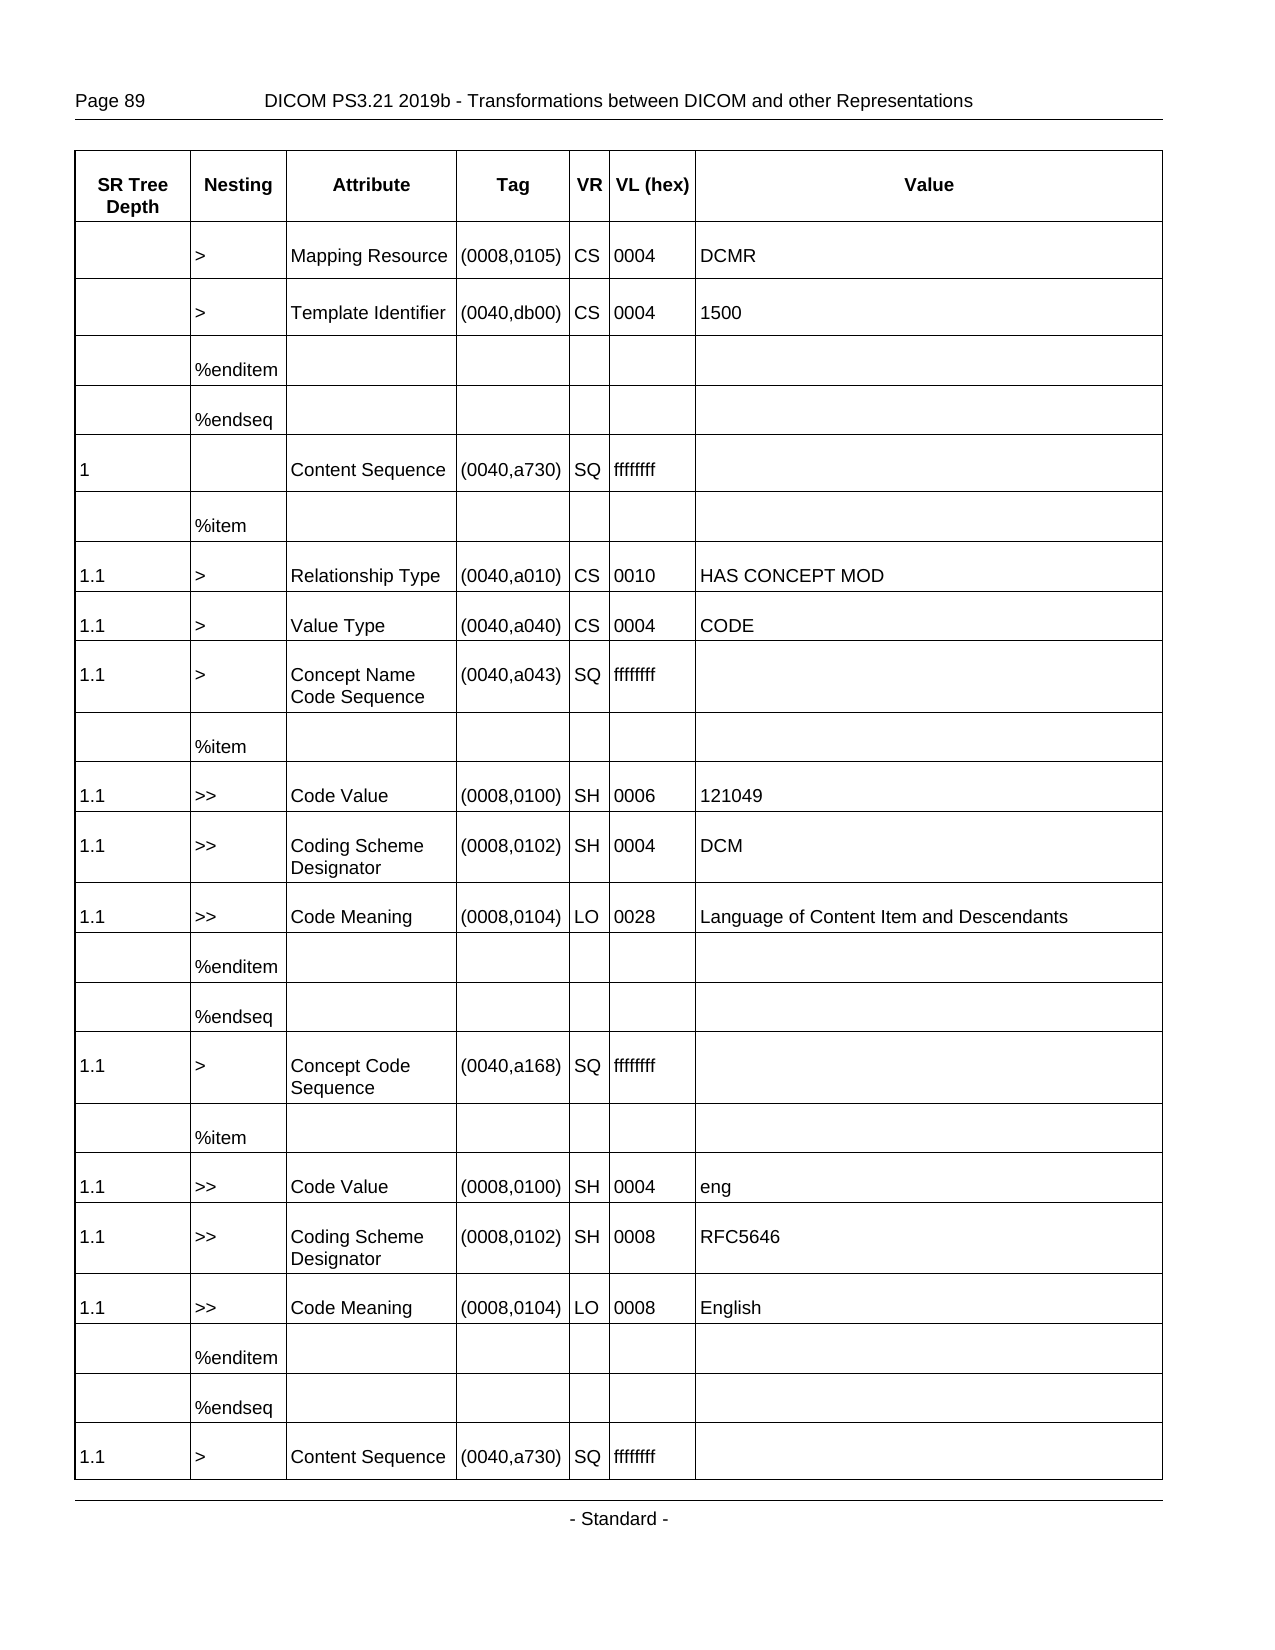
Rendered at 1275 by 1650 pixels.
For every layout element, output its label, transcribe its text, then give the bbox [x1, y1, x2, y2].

table_cell Code Value [287, 762, 456, 811]
table_cell [287, 386, 456, 434]
table_cell Concept Code Sequence [287, 1032, 456, 1102]
table_cell (0008,0104) [457, 883, 569, 932]
table_cell > [191, 1032, 286, 1102]
table_cell [610, 983, 695, 1031]
table_cell (0008,0100) [457, 762, 569, 811]
table_cell DCM [696, 812, 1162, 882]
table_cell 121049 [696, 762, 1162, 811]
table_cell 1.1 [76, 1203, 190, 1273]
table_cell 0004 [610, 1153, 695, 1202]
table_cell >> [191, 1153, 286, 1202]
table_cell >> [191, 1203, 286, 1273]
table_cell [696, 1324, 1162, 1372]
table_cell [610, 933, 695, 982]
table_cell [610, 713, 695, 761]
table_cell 1.1 [76, 812, 190, 882]
table_cell Code Value [287, 1153, 456, 1202]
table_cell 1.1 [76, 1274, 190, 1323]
table_cell [610, 1374, 695, 1422]
table_cell [610, 336, 695, 385]
table_cell SQ [570, 641, 609, 712]
table_cell %item [191, 1104, 286, 1152]
table_cell [610, 1104, 695, 1152]
table_cell Coding Scheme Designator [287, 812, 456, 882]
table_cell [570, 386, 609, 434]
table_cell (0040,a730) [457, 435, 569, 491]
table_cell CS [570, 222, 609, 278]
table_cell (0040,a043) [457, 641, 569, 712]
table_cell 0004 [610, 592, 695, 640]
table_cell [570, 933, 609, 982]
table_cell [76, 983, 190, 1031]
table_cell [696, 336, 1162, 385]
table_cell [610, 492, 695, 541]
table_cell (0008,0102) [457, 812, 569, 882]
table_cell > [191, 222, 286, 278]
table_cell 1.1 [76, 592, 190, 640]
table_cell Relationship Type [287, 542, 456, 591]
table_cell (0008,0105) [457, 222, 569, 278]
table_cell [696, 386, 1162, 434]
table_cell [191, 435, 286, 491]
table_cell Concept Name Code Sequence [287, 641, 456, 712]
table_cell [76, 713, 190, 761]
table_cell %item [191, 492, 286, 541]
table_cell eng [696, 1153, 1162, 1202]
table_cell SH [570, 812, 609, 882]
table_cell %enditem [191, 933, 286, 982]
table_cell [287, 983, 456, 1031]
table_cell 0004 [610, 279, 695, 335]
table_cell [696, 492, 1162, 541]
table_cell CS [570, 542, 609, 591]
table_cell ffffffff [610, 1032, 695, 1102]
table_cell [457, 492, 569, 541]
table_cell 1.1 [76, 542, 190, 591]
table_cell [76, 492, 190, 541]
table_cell [457, 713, 569, 761]
table_cell English [696, 1274, 1162, 1323]
table_cell 0004 [610, 812, 695, 882]
table_cell [696, 1104, 1162, 1152]
table_cell LO [570, 883, 609, 932]
table_cell [696, 641, 1162, 712]
table_cell [570, 983, 609, 1031]
table_cell Coding Scheme Designator [287, 1203, 456, 1273]
table_cell CS [570, 592, 609, 640]
table_cell >> [191, 762, 286, 811]
table_cell 0028 [610, 883, 695, 932]
table_cell 0010 [610, 542, 695, 591]
table_cell SQ [570, 1032, 609, 1102]
table_cell 1.1 [76, 1153, 190, 1202]
table_cell [287, 492, 456, 541]
table_cell SH [570, 1203, 609, 1273]
table_cell [287, 336, 456, 385]
table_header Nesting [191, 151, 286, 221]
table_cell SQ [570, 435, 609, 491]
table_cell %enditem [191, 336, 286, 385]
table_cell [457, 386, 569, 434]
table_cell [76, 222, 190, 278]
table_cell [287, 713, 456, 761]
table_cell Template Identifier [287, 279, 456, 335]
table_cell SH [570, 762, 609, 811]
table_cell (0040,db00) [457, 279, 569, 335]
table_cell ffffffff [610, 641, 695, 712]
table_cell (0008,0104) [457, 1274, 569, 1323]
table_cell 0006 [610, 762, 695, 811]
table_cell (0040,a168) [457, 1032, 569, 1102]
table_cell [570, 336, 609, 385]
table_cell %item [191, 713, 286, 761]
table_cell [570, 1374, 609, 1422]
table_cell [76, 1324, 190, 1372]
table_cell [610, 1324, 695, 1372]
table_cell (0040,a040) [457, 592, 569, 640]
table_cell [287, 1374, 456, 1422]
table_cell HAS CONCEPT MOD [696, 542, 1162, 591]
table_cell 0004 [610, 222, 695, 278]
table_cell 1 [76, 435, 190, 491]
table_cell > [191, 592, 286, 640]
table_cell [76, 279, 190, 335]
table_cell CS [570, 279, 609, 335]
table_cell ffffffff [610, 435, 695, 491]
table_cell LO [570, 1274, 609, 1323]
table_cell %enditem [191, 1324, 286, 1372]
table_header Tag [457, 151, 569, 221]
table_cell > [191, 279, 286, 335]
table_cell [287, 1324, 456, 1372]
table_cell [696, 1423, 1162, 1479]
table_cell [457, 983, 569, 1031]
table_cell [570, 1324, 609, 1372]
table_cell [696, 933, 1162, 982]
table_cell 1500 [696, 279, 1162, 335]
table_header Attribute [287, 151, 456, 221]
table_cell Content Sequence [287, 1423, 456, 1479]
table_cell [76, 1374, 190, 1422]
table_cell [457, 1104, 569, 1152]
table_header Value [696, 151, 1162, 221]
table_cell 1.1 [76, 883, 190, 932]
table_cell [696, 1032, 1162, 1102]
table_cell [696, 983, 1162, 1031]
table_cell Code Meaning [287, 883, 456, 932]
table_cell 0008 [610, 1274, 695, 1323]
table_cell Code Meaning [287, 1274, 456, 1323]
table_cell (0040,a010) [457, 542, 569, 591]
table_cell >> [191, 883, 286, 932]
table_header SR Tree Depth [76, 151, 190, 221]
table_cell DCMR [696, 222, 1162, 278]
table_cell [76, 933, 190, 982]
table_cell SQ [570, 1423, 609, 1479]
table_cell [76, 336, 190, 385]
table_cell [457, 336, 569, 385]
table_cell 0008 [610, 1203, 695, 1273]
table_cell %endseq [191, 983, 286, 1031]
table_cell %endseq [191, 1374, 286, 1422]
table_cell Content Sequence [287, 435, 456, 491]
table_cell %endseq [191, 386, 286, 434]
table_cell Mapping Resource [287, 222, 456, 278]
table_cell [570, 713, 609, 761]
table_cell Value Type [287, 592, 456, 640]
table_cell >> [191, 1274, 286, 1323]
table_cell (0008,0100) [457, 1153, 569, 1202]
table_cell [570, 1104, 609, 1152]
table_cell ffffffff [610, 1423, 695, 1479]
table_cell > [191, 641, 286, 712]
table_header VR [570, 151, 609, 221]
table_cell [696, 435, 1162, 491]
table_cell Language of Content Item and Descendants [696, 883, 1162, 932]
table_cell [287, 933, 456, 982]
table_cell > [191, 542, 286, 591]
table_cell [570, 492, 609, 541]
table_cell >> [191, 812, 286, 882]
table_cell 1.1 [76, 641, 190, 712]
table_cell [457, 933, 569, 982]
table_cell 1.1 [76, 1423, 190, 1479]
table_cell [696, 713, 1162, 761]
table_cell 1.1 [76, 1032, 190, 1102]
table_cell [696, 1374, 1162, 1422]
table_header VL (hex) [610, 151, 695, 221]
table_cell [287, 1104, 456, 1152]
table_cell (0040,a730) [457, 1423, 569, 1479]
table_cell [76, 1104, 190, 1152]
table_cell SH [570, 1153, 609, 1202]
table_cell [457, 1374, 569, 1422]
table_cell 1.1 [76, 762, 190, 811]
table_cell [610, 386, 695, 434]
table_cell (0008,0102) [457, 1203, 569, 1273]
table_cell > [191, 1423, 286, 1479]
table_cell [457, 1324, 569, 1372]
table_cell RFC5646 [696, 1203, 1162, 1273]
table_cell CODE [696, 592, 1162, 640]
table_cell [76, 386, 190, 434]
